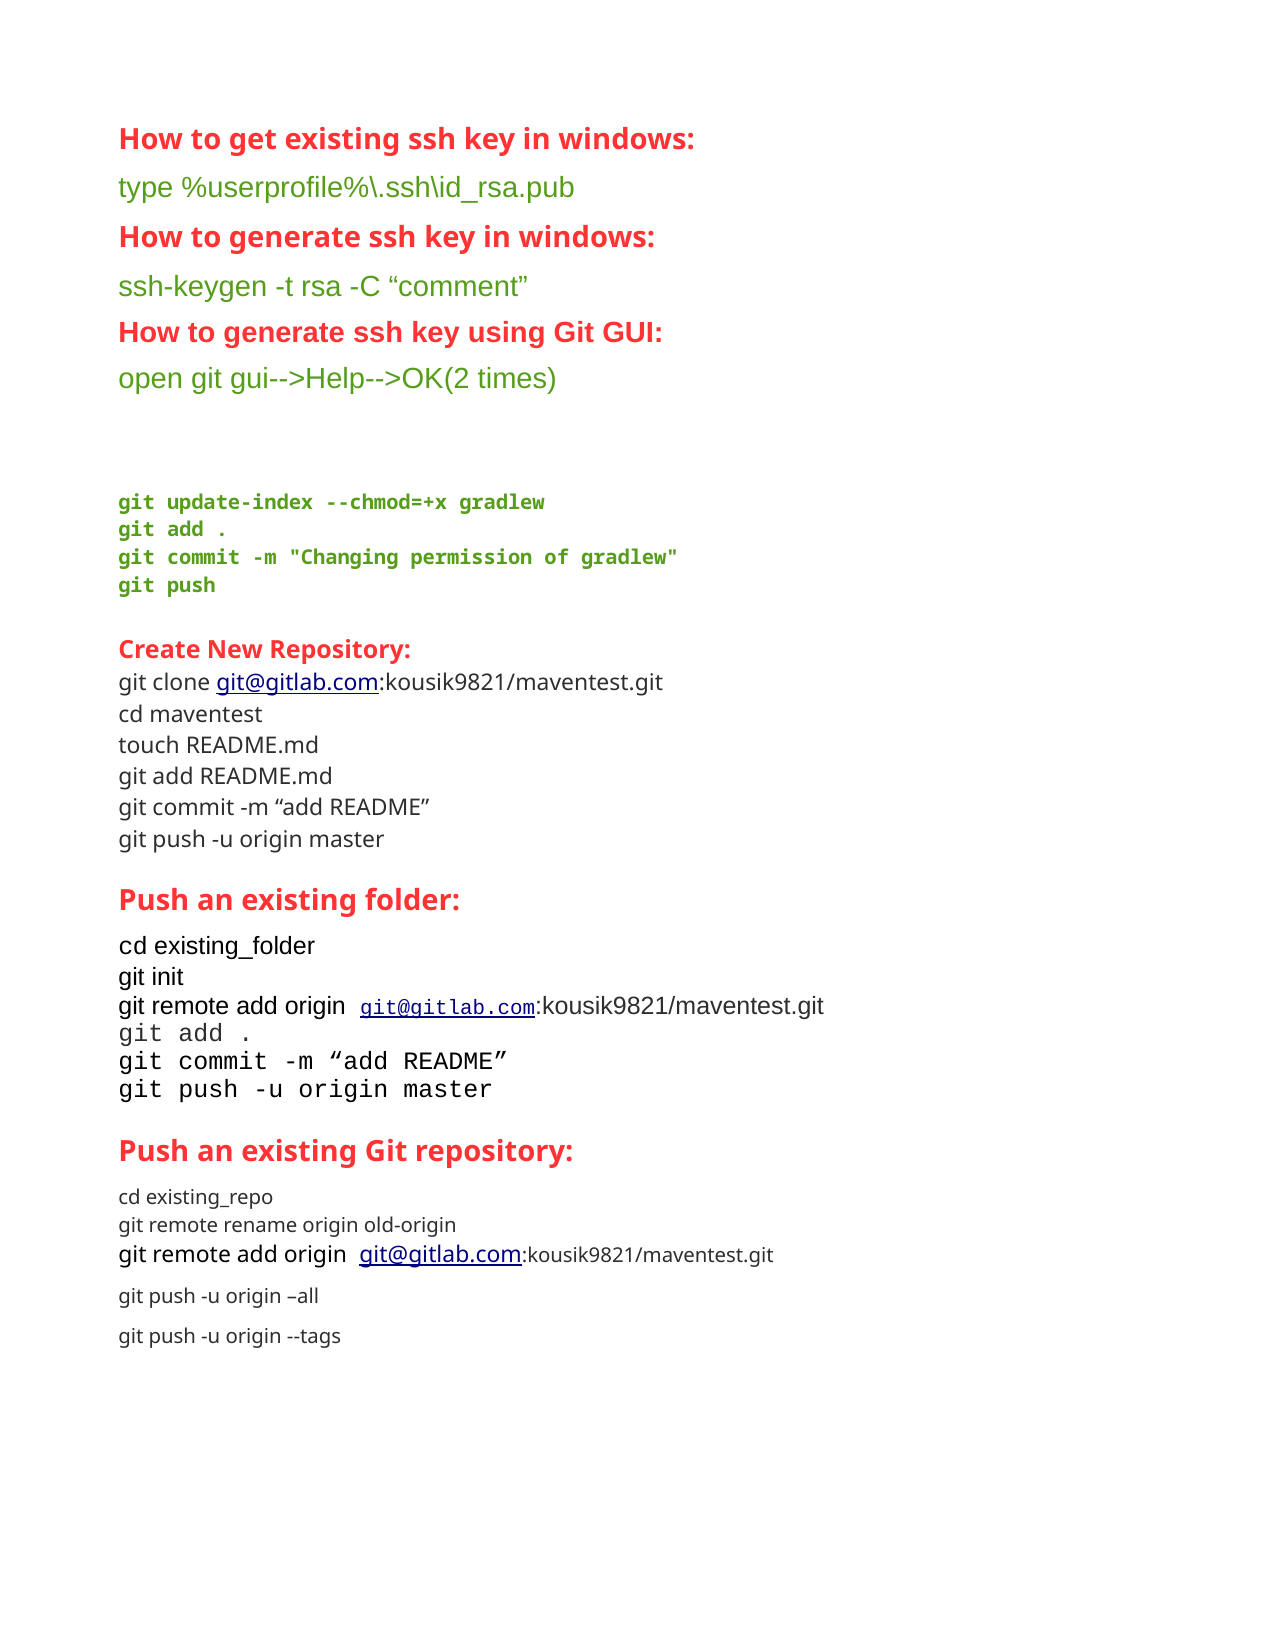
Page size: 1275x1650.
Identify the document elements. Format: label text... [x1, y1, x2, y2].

text git add . [118, 1020, 1157, 1049]
text git remote add origin git@gitlab.com:kousik9821/maventest.git [118, 991, 1157, 1020]
text open git gui-->Help-->OK(2 times) [118, 361, 1157, 394]
text git commit -m “add README” [118, 791, 1157, 822]
text git push [118, 570, 1157, 598]
text git clone git@gitlab.com:kousik9821/maventest.git [118, 666, 1157, 697]
text git push -u origin --tags [118, 1322, 1157, 1349]
text git commit -m "Changing permission of gradlew" [118, 543, 1157, 570]
text git remote rename origin old-origin [118, 1210, 1157, 1238]
text cd existing_repo [118, 1182, 1157, 1210]
text ssh-keygen -t rsa -C “comment” [118, 268, 1157, 302]
text How to get existing ssh key in windows: [118, 118, 1157, 158]
text git add . [118, 515, 1157, 543]
text git push -u origin master [118, 822, 1157, 854]
subtitle Push an existing folder: [118, 879, 1157, 918]
text touch README.md [118, 729, 1157, 760]
text How to generate ssh key using Git GUI: [118, 314, 1157, 348]
subtitle Push an existing Git repository: [118, 1130, 1157, 1170]
text git update-index --chmod=+x gradlew [118, 487, 1157, 515]
text cd maventest [118, 697, 1157, 729]
text Create New Repository: [118, 632, 1157, 666]
text git init [118, 962, 1157, 991]
text git push -u origin master [118, 1077, 1157, 1105]
text git commit -m “add README” [118, 1049, 1157, 1077]
text git remote add origin git@gitlab.com:kousik9821/maventest.git [118, 1238, 1157, 1269]
text git add README.md [118, 760, 1157, 791]
text type %userprofile%\.ssh\id_rsa.pub [118, 170, 1157, 204]
text cd existing_folder [118, 931, 1157, 962]
text How to generate ssh key in windows: [118, 216, 1157, 256]
text git push -u origin –all [118, 1282, 1157, 1309]
